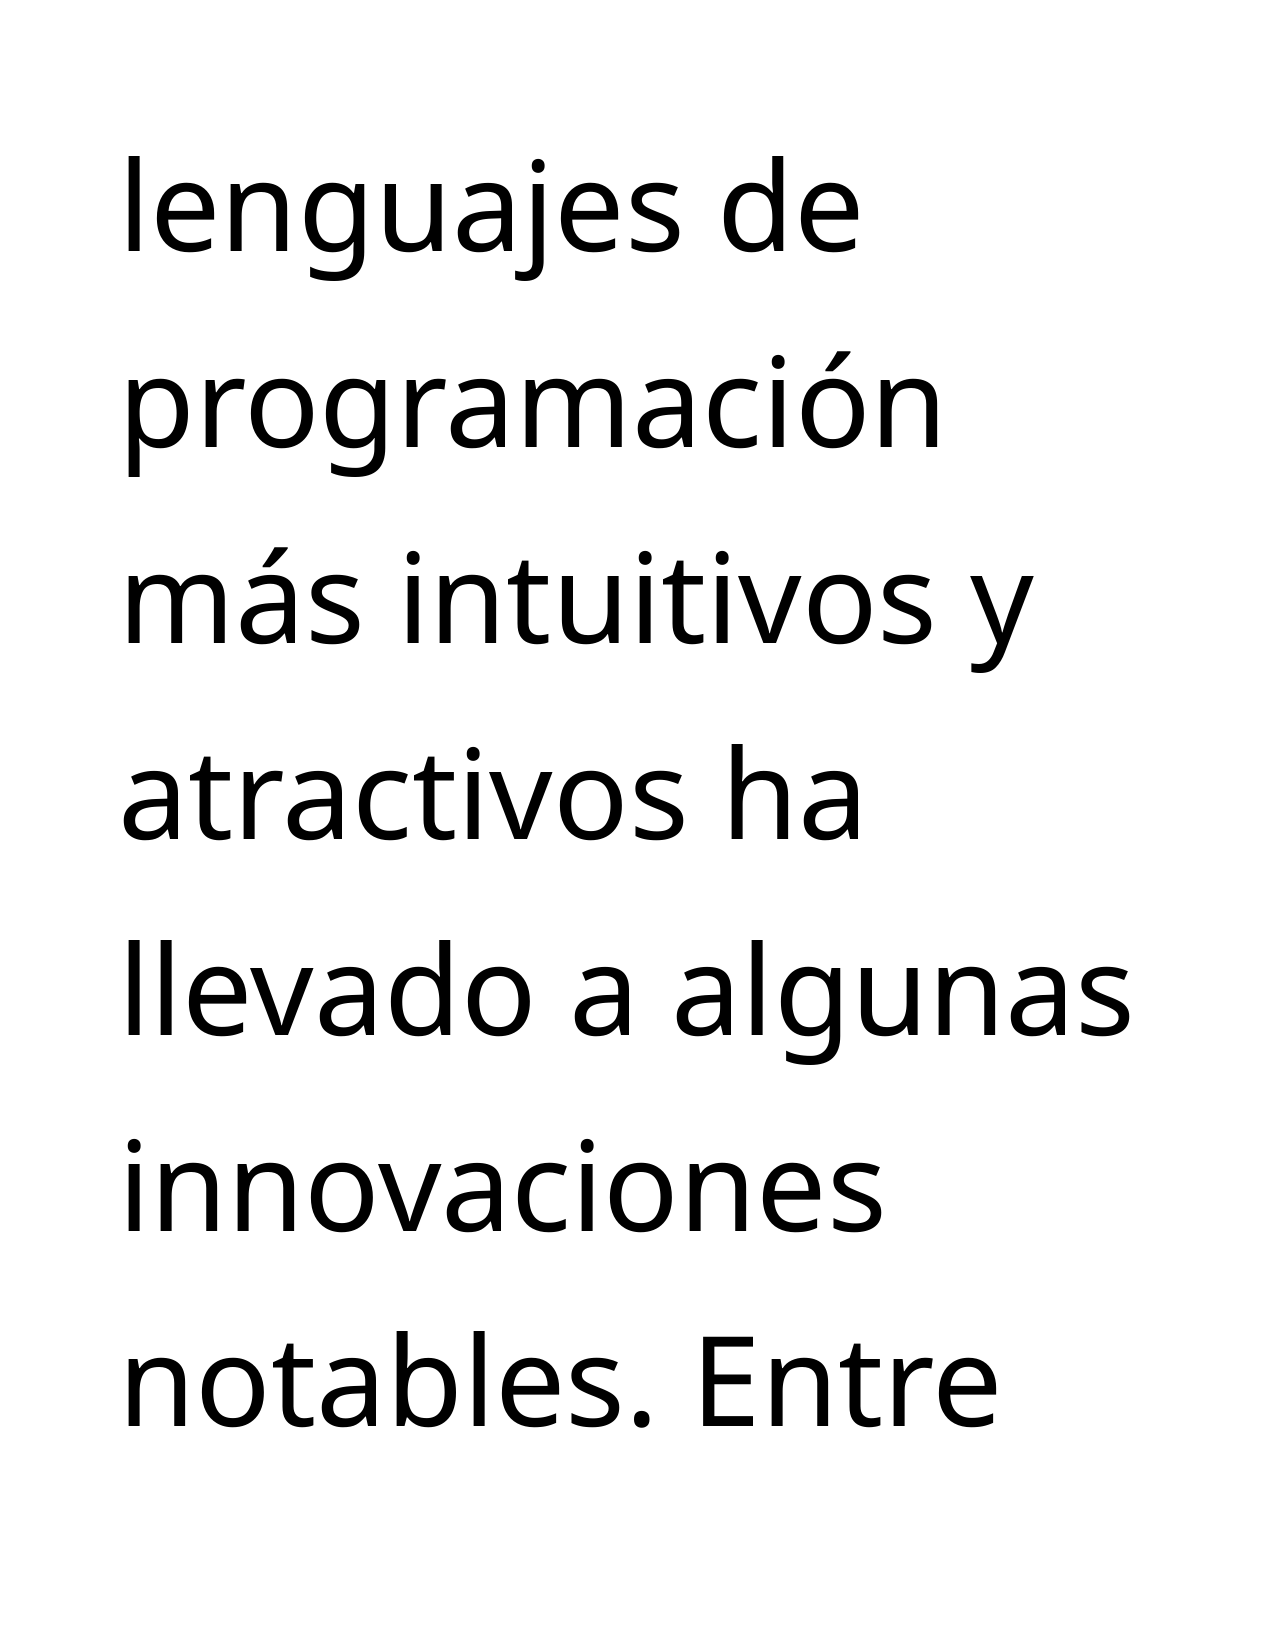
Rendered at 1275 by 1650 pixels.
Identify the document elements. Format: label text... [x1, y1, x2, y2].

text lenguajes de programación más intuitivos y atractivos ha llevado a algunas innovaciones notables. Entre [118, 118, 1157, 1463]
